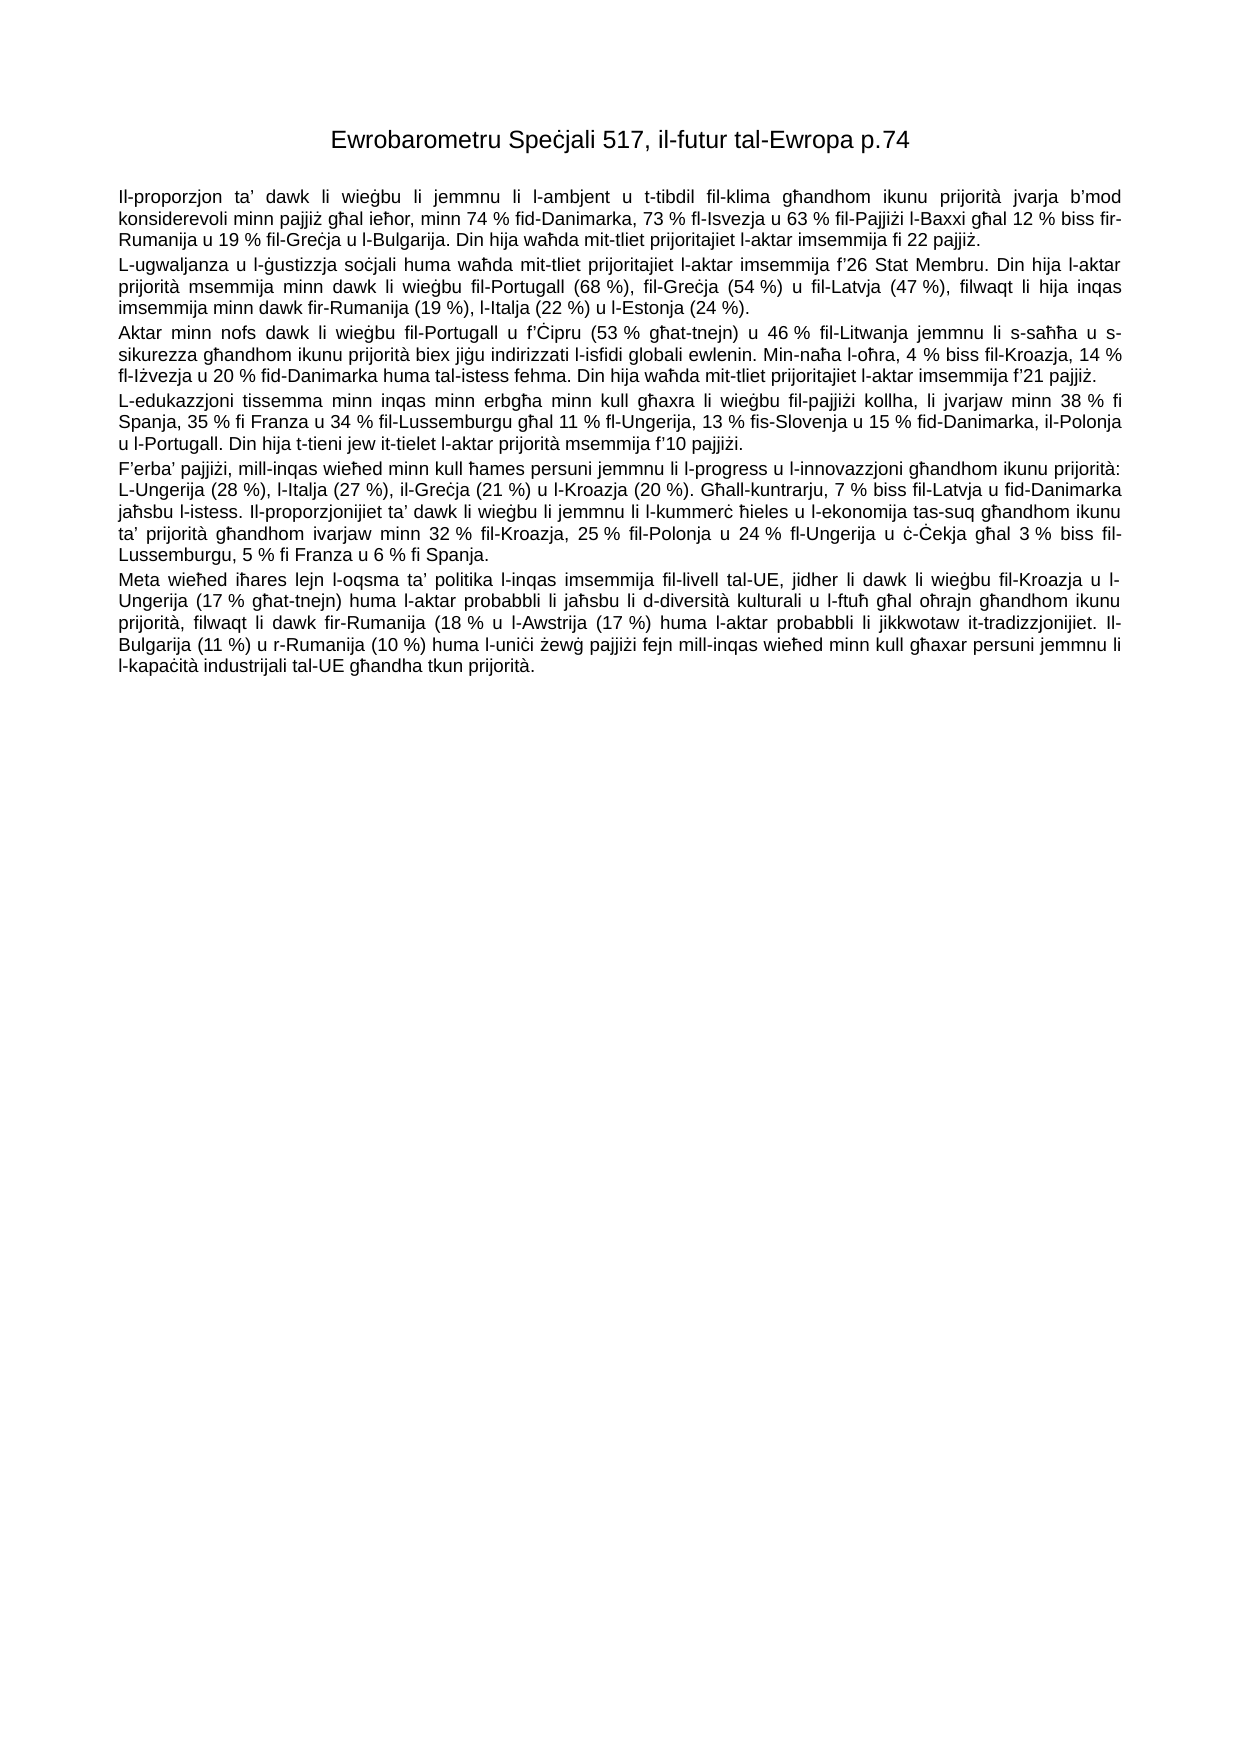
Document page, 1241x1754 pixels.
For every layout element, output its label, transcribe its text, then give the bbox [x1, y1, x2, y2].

text Meta wieħed iħares lejn l-oqsma ta’ politika l-inqas imsemmija fil-livell tal-UE, jidher li dawk li wieġbu fil-Kroazja u l-Ungerija (17 % għat-tnejn) huma l-aktar probabbli li jaħsbu li d-diversità kulturali u l-ftuħ għal oħrajn għandhom ikunu prijorità, filwaqt li dawk fir-Rumanija (18 % u l-Awstrija (17 %) huma l-aktar probabbli li jikkwotaw it-tradizzjonijiet. Il-Bulgarija (11 %) u r-Rumanija (10 %) huma l-uniċi żewġ pajjiżi fejn mill-inqas wieħed minn kull għaxar persuni jemmnu li l-kapaċità industrijali tal-UE għandha tkun prijorità. [118, 569, 1122, 677]
text F’erba’ pajjiżi, mill-inqas wieħed minn kull ħames persuni jemmnu li l-progress u l-innovazzjoni għandhom ikunu prijorità: L-Ungerija (28 %), l-Italja (27 %), il-Greċja (21 %) u l-Kroazja (20 %). Għall-kuntrarju, 7 % biss fil-Latvja u fid-Danimarka jaħsbu l-istess. Il-proporzjonijiet ta’ dawk li wieġbu li jemmnu li l-kummerċ ħieles u l-ekonomija tas-suq għandhom ikunu ta’ prijorità għandhom ivarjaw minn 32 % fil-Kroazja, 25 % fil-Polonja u 24 % fl-Ungerija u ċ-Ċekja għal 3 % biss fil-Lussemburgu, 5 % fi Franza u 6 % fi Spanja. [118, 458, 1122, 566]
text L-ugwaljanza u l-ġustizzja soċjali huma waħda mit-tliet prijoritajiet l-aktar imsemmija f’26 Stat Membru. Din hija l-aktar prijorità msemmija minn dawk li wieġbu fil-Portugall (68 %), fil-Greċja (54 %) u fil-Latvja (47 %), filwaqt li hija inqas imsemmija minn dawk fir-Rumanija (19 %), l-Italja (22 %) u l-Estonja (24 %). [118, 254, 1122, 319]
text Il-proporzjon ta’ dawk li wieġbu li jemmnu li l-ambjent u t-tibdil fil-klima għandhom ikunu prijorità jvarja b’mod konsiderevoli minn pajjiż għal ieħor, minn 74 % fid-Danimarka, 73 % fl-Isvezja u 63 % fil-Pajjiżi l-Baxxi għal 12 % biss fir-Rumanija u 19 % fil-Greċja u l-Bulgarija. Din hija waħda mit-tliet prijoritajiet l-aktar imsemmija fi 22 pajjiż. [118, 186, 1122, 251]
text Aktar minn nofs dawk li wieġbu fil-Portugall u f’Ċipru (53 % għat-tnejn) u 46 % fil-Litwanja jemmnu li s-saħħa u s-sikurezza għandhom ikunu prijorità biex jiġu indirizzati l-isfidi globali ewlenin. Min-naħa l-oħra, 4 % biss fil-Kroazja, 14 % fl-Iżvezja u 20 % fid-Danimarka huma tal-istess fehma. Din hija waħda mit-tliet prijoritajiet l-aktar imsemmija f’21 pajjiż. [118, 322, 1122, 387]
text L-edukazzjoni tissemma minn inqas minn erbgħa minn kull għaxra li wieġbu fil-pajjiżi kollha, li jvarjaw minn 38 % fi Spanja, 35 % fi Franza u 34 % fil-Lussemburgu għal 11 % fl-Ungerija, 13 % fis-Slovenja u 15 % fid-Danimarka, il-Polonja u l-Portugall. Din hija t-tieni jew it-tielet l-aktar prijorità msemmija f’10 pajjiżi. [118, 390, 1122, 454]
